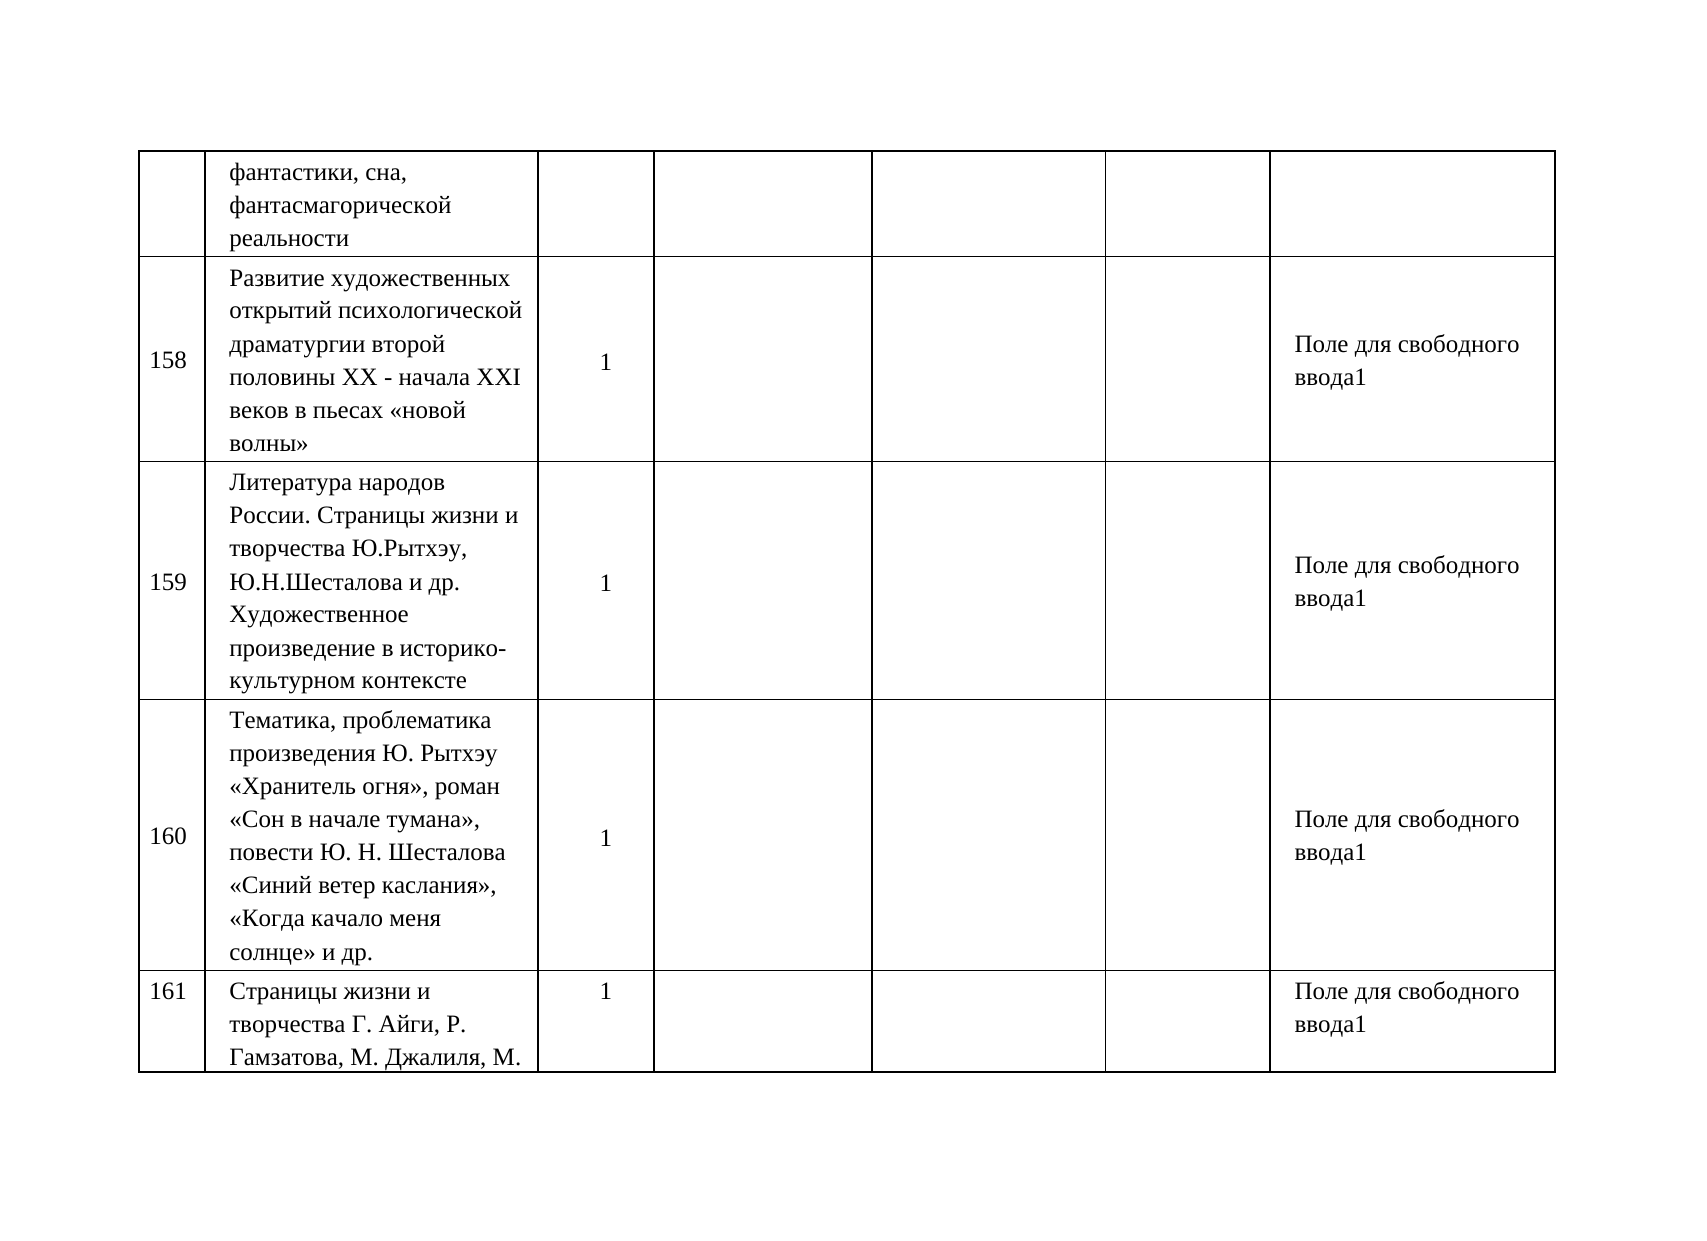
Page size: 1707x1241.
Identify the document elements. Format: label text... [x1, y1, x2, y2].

table_cell 161 [140, 971, 204, 1071]
table_cell [655, 462, 871, 699]
table_cell [140, 152, 204, 256]
table_cell 1 [539, 971, 653, 1071]
table_cell Тематика, проблематика произведения Ю. Рытхэу «Хранитель огня», роман «Сон в начале тумана», повести Ю. Н. Шесталова «Синий ветер каслания», «Когда качало меня солнце» и др. [206, 700, 537, 969]
table_cell [539, 152, 653, 256]
table_cell [1106, 152, 1269, 256]
table_cell Страницы жизни и творчества Г. Айги, Р. Гамзатова, М. Джалиля, М. [206, 971, 537, 1071]
table_cell [1106, 257, 1269, 461]
table_cell 1 [539, 462, 653, 699]
table_cell Литература народов России. Страницы жизни и творчества Ю.Рытхэу, Ю.Н.Шесталова и др. Художественное произведение в историко-культурном контексте [206, 462, 537, 699]
table_cell [1271, 152, 1554, 256]
table_cell [655, 971, 871, 1071]
table_cell [655, 152, 871, 256]
table_cell фантастики, сна, фантасмагорической реальности [206, 152, 537, 256]
table_cell [655, 700, 871, 969]
table_cell 158 [140, 257, 204, 461]
table_cell 160 [140, 700, 204, 969]
table_cell [873, 462, 1105, 699]
table_cell 1 [539, 257, 653, 461]
table_cell Поле для свободного ввода1 [1271, 700, 1554, 969]
table_cell [1106, 700, 1269, 969]
table_cell Поле для свободного ввода1 [1271, 257, 1554, 461]
table_cell [873, 257, 1105, 461]
table_cell 159 [140, 462, 204, 699]
table_cell [873, 152, 1105, 256]
table_cell Поле для свободного ввода1 [1271, 971, 1554, 1071]
table_cell [873, 700, 1105, 969]
table_cell 1 [539, 700, 653, 969]
table_cell Поле для свободного ввода1 [1271, 462, 1554, 699]
table_cell Развитие художественных открытий психологической драматургии второй половины ХХ - начала ХХI веков в пьесах «новой волны» [206, 257, 537, 461]
table_cell [873, 971, 1105, 1071]
table_cell [655, 257, 871, 461]
table_cell [1106, 971, 1269, 1071]
table_cell [1106, 462, 1269, 699]
